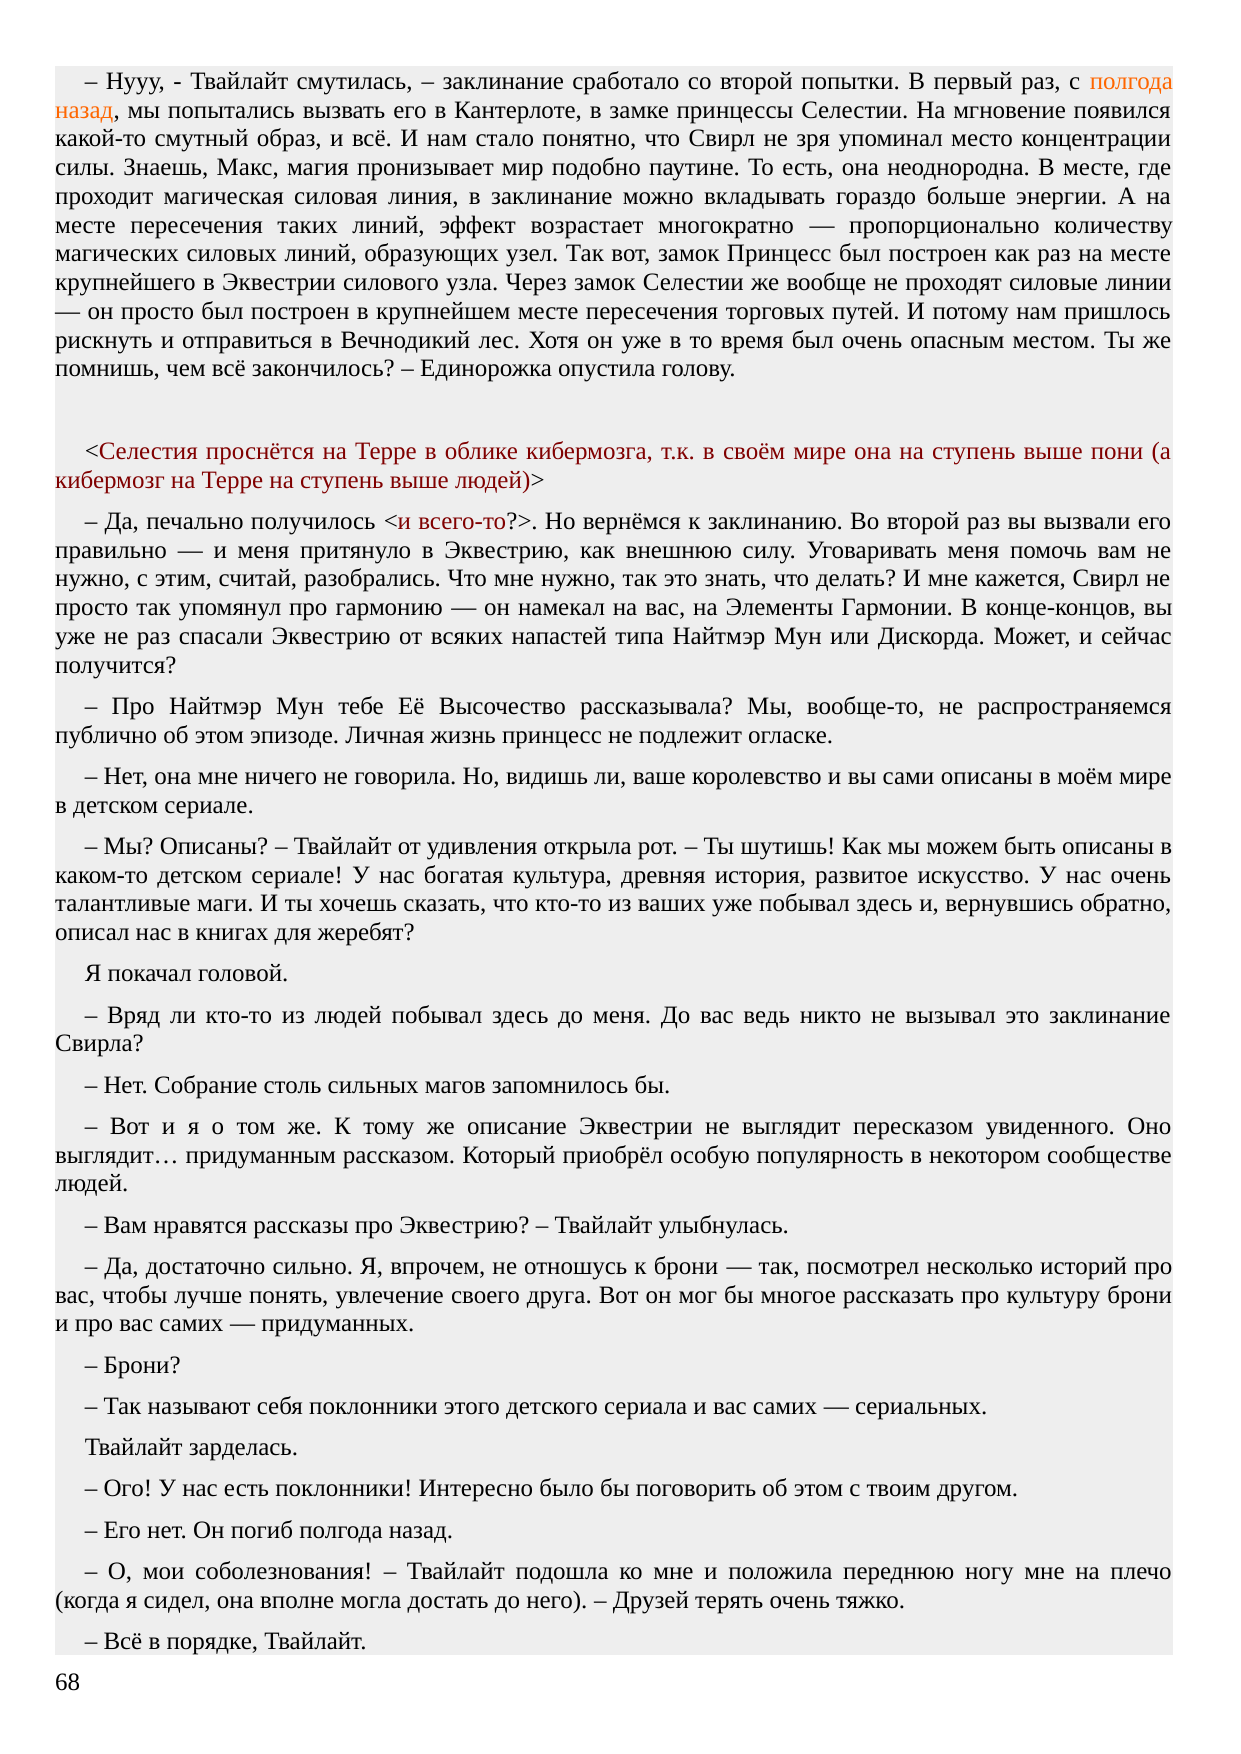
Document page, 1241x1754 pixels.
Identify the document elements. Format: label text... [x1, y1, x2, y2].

text – Нет, она мне ничего не говорила. Но, видишь ли, ваше королевство и вы сами описаны в моём мире в детском сериале. [55, 761, 1173, 818]
text – Брони? [55, 1350, 1173, 1378]
text – Вряд ли кто-то из людей побывал здесь до меня. До вас ведь никто не вызывал это заклинание Свирла? [55, 1000, 1173, 1057]
text – Нет. Собрание столь сильных магов запомнилось бы. [55, 1070, 1173, 1098]
text – Ого! У нас есть поклонники! Интересно было бы поговорить об этом с твоим другом. [55, 1473, 1173, 1502]
text – Да, печально получилось <и всего-то?>. Но вернёмся к заклинанию. Во второй раз вы вызвали его правильно — и меня притянуло в Эквестрию, как внешнюю силу. Уговаривать меня помочь вам не нужно, с этим, считай, разобрались. Что мне нужно, так это знать, что делать? И мне кажется, Свирл не просто так упомянул про гармонию — он намекал на вас, на Элементы Гармонии. В конце-концов, вы уже не раз спасали Эквестрию от всяких напастей типа Найтмэр Мун или Дискорда. Может, и сейчас получится? [55, 506, 1173, 678]
text – Нууу, - Твайлайт смутилась, – заклинание сработало со второй попытки. В первый раз, с полгода назад, мы попытались вызвать его в Кантерлоте, в замке принцессы Селестии. На мгновение появился какой-то смутный образ, и всё. И нам стало понятно, что Свирл не зря упоминал место концентрации силы. Знаешь, Макс, магия пронизывает мир подобно паутине. То есть, она неоднородна. В месте, где проходит магическая силовая линия, в заклинание можно вкладывать гораздо больше энергии. А на месте пересечения таких линий, эффект возрастает многократно — пропорционально количеству магических силовых линий, образующих узел. Так вот, замок Принцесс был построен как раз на месте крупнейшего в Эквестрии силового узла. Через замок Селестии же вообще не проходят силовые линии — он просто был построен в крупнейшем месте пересечения торговых путей. И потому нам пришлось рискнуть и отправиться в Вечнодикий лес. Хотя он уже в то время был очень опасным местом. Ты же помнишь, чем всё закончилось? – Единорожка опустила голову. [55, 66, 1173, 382]
text Твайлайт зарделась. [55, 1432, 1173, 1461]
text – Вот и я о том же. К тому же описание Эквестрии не выглядит пересказом увиденного. Оно выглядит… придуманным рассказом. Который приобрёл особую популярность в некотором сообществе людей. [55, 1111, 1173, 1197]
text <Селестия проснётся на Терре в облике кибермозга, т.к. в своём мире она на ступень выше пони (а кибермозг на Терре на ступень выше людей)> [55, 436, 1173, 493]
text – Так называют себя поклонники этого детского сериала и вас самих — сериальных. [55, 1391, 1173, 1420]
text – Вам нравятся рассказы про Эквестрию? – Твайлайт улыбнулась. [55, 1210, 1173, 1238]
text – Да, достаточно сильно. Я, впрочем, не отношусь к брони — так, посмотрел несколько историй про вас, чтобы лучше понять, увлечение своего друга. Вот он мог бы многое рассказать про культуру брони и про вас самих — придуманных. [55, 1251, 1173, 1337]
text – О, мои соболезнования! – Твайлайт подошла ко мне и положила переднюю ногу мне на плечо (когда я сидел, она вполне могла достать до него). – Друзей терять очень тяжко. [55, 1556, 1173, 1613]
text – Всё в порядке, Твайлайт. [55, 1626, 1173, 1655]
text Я покачал головой. [55, 958, 1173, 987]
text – Про Найтмэр Мун тебе Её Высочество рассказывала? Мы, вообще-то, не распространяемся публично об этом эпизоде. Личная жизнь принцесс не подлежит огласке. [55, 691, 1173, 748]
text – Мы? Описаны? – Твайлайт от удивления открыла рот. – Ты шутишь! Как мы можем быть описаны в каком-то детском сериале! У нас богатая культура, древняя история, развитое искусство. У нас очень талантливые маги. И ты хочешь сказать, что кто-то из ваших уже побывал здесь и, вернувшись обратно, описал нас в книгах для жеребят? [55, 831, 1173, 946]
text – Его нет. Он погиб полгода назад. [55, 1515, 1173, 1543]
